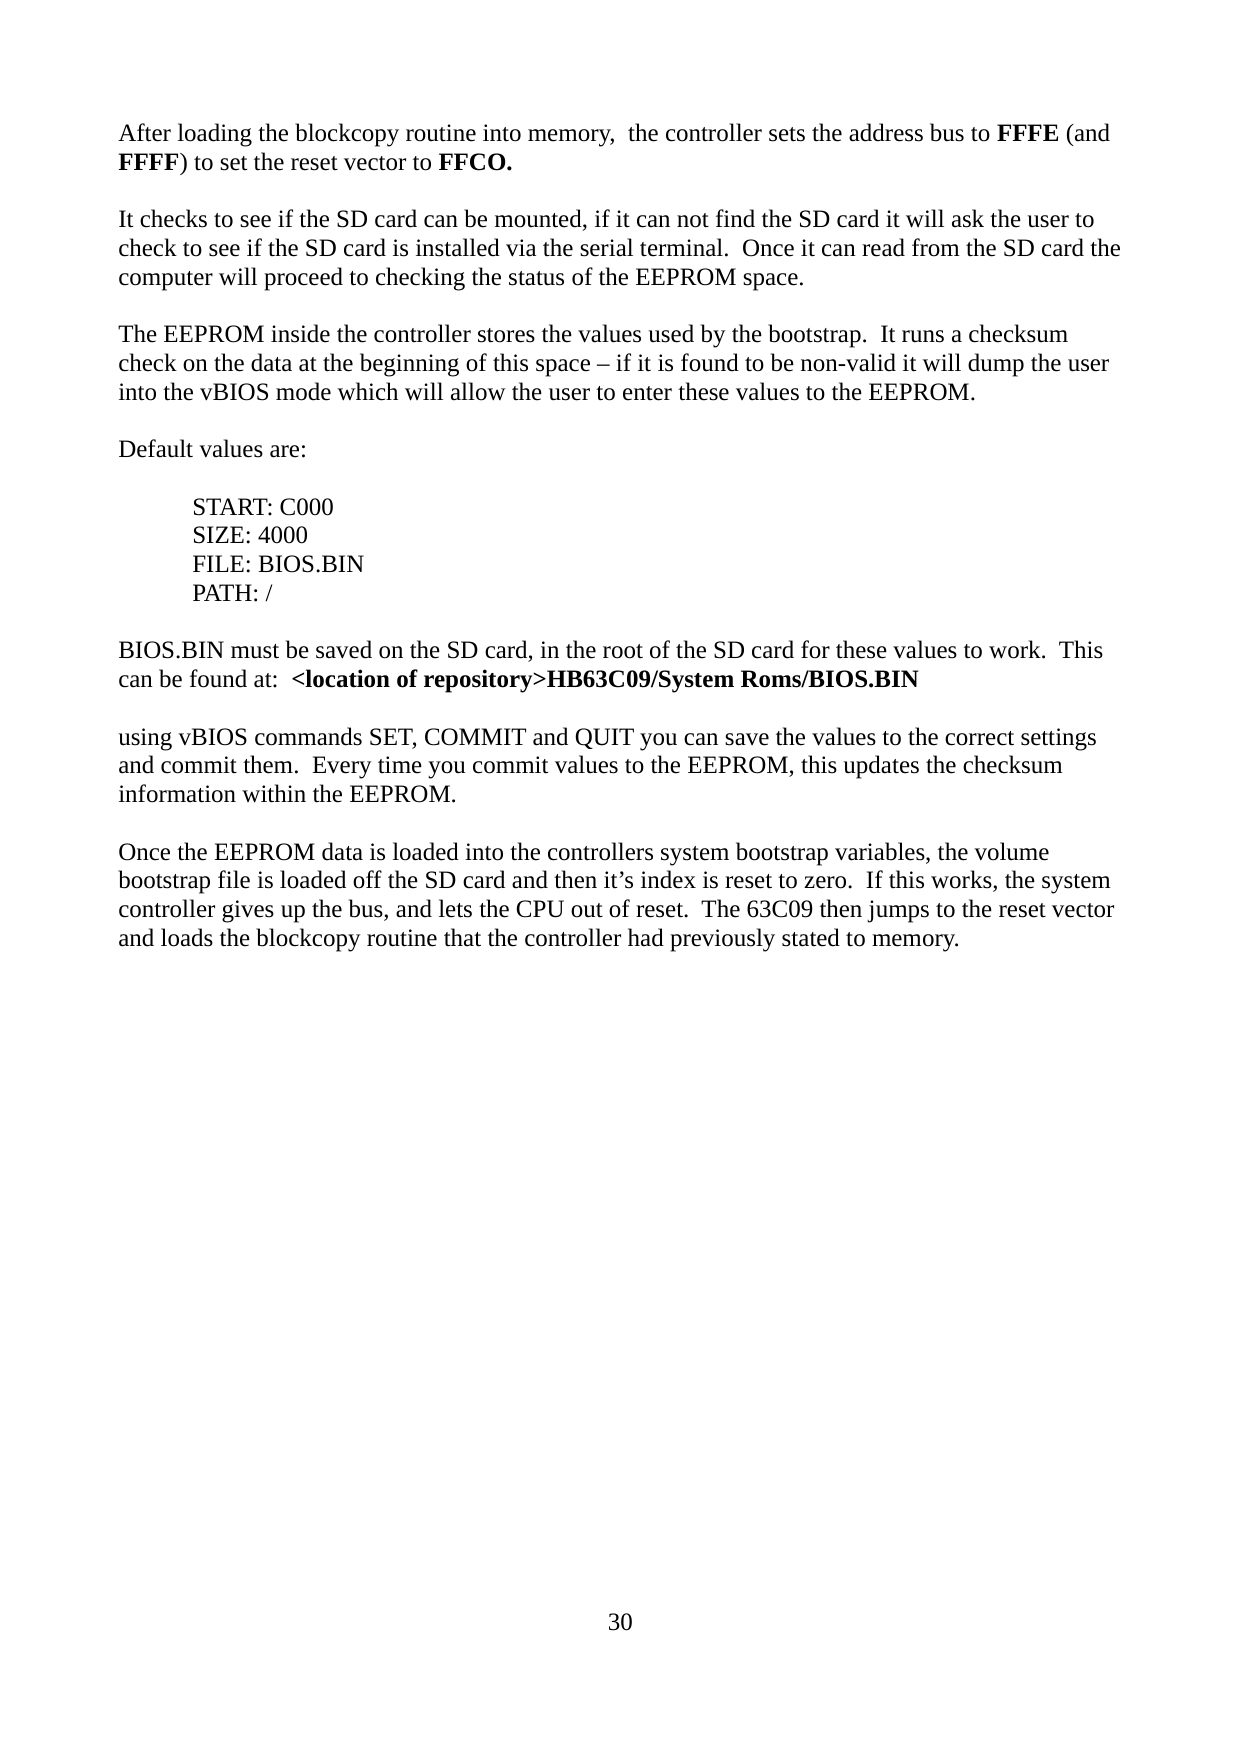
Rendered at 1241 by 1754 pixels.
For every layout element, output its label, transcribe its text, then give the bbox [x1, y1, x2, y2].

text It checks to see if the SD card can be mounted, if it can not find the SD card it will ask the user to check to see if the SD card is installed via the serial terminal. Once it can read from the SD card the computer will proceed to checking the status of the EEPROM space. [118, 204, 1122, 291]
text Once the EEPROM data is loaded into the controllers system bootstrap variables, the volume bootstrap file is loaded off the SD card and then it’s index is reset to zero. If this works, the system controller gives up the bus, and lets the CPU out of reset. The 63C09 then jumps to the reset vector and loads the blockcopy routine that the controller had previously stated to memory. [118, 837, 1122, 952]
text SIZE: 4000 [118, 521, 1122, 549]
text START: C000 [118, 492, 1122, 521]
text The EEPROM inside the controller stores the values used by the bootstrap. It runs a checksum check on the data at the beginning of this space – if it is found to be non-valid it will dump the user into the vBIOS mode which will allow the user to enter these values to the EEPROM. [118, 319, 1122, 406]
text Default values are: [118, 434, 1122, 463]
text BIOS.BIN must be saved on the SD card, in the root of the SD card for these values to work. This can be found at: <location of repository>HB63C09/System Roms/BIOS.BIN [118, 636, 1122, 693]
text PATH: / [118, 578, 1122, 607]
text using vBIOS commands SET, COMMIT and QUIT you can save the values to the correct settings and commit them. Every time you commit values to the EEPROM, this updates the checksum information within the EEPROM. [118, 722, 1122, 808]
text FILE: BIOS.BIN [118, 549, 1122, 578]
text After loading the blockcopy routine into memory, the controller sets the address bus to FFFE (and FFFF) to set the reset vector to FFCO. [118, 118, 1122, 176]
